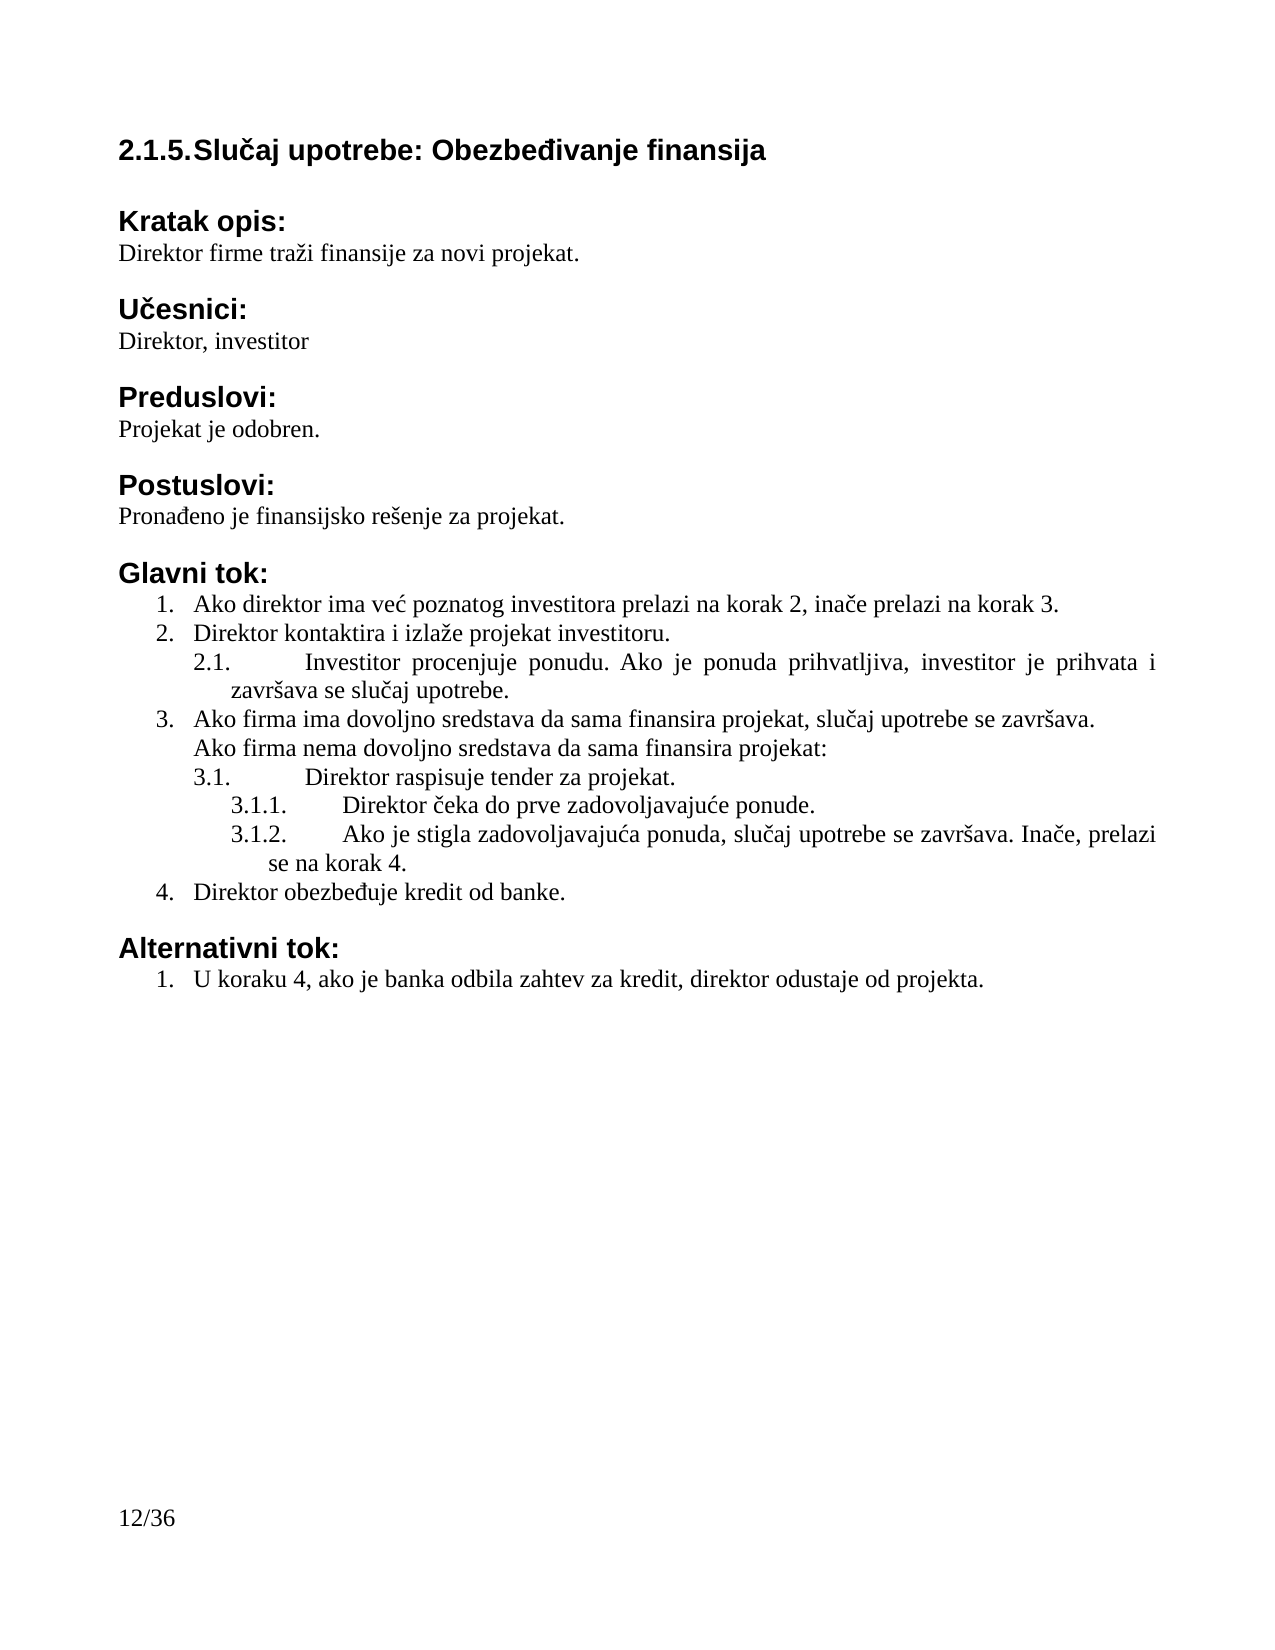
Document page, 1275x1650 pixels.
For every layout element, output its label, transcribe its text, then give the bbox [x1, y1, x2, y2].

list Ako je stigla zadovoljavajuća ponuda, slučaj upotrebe se završava. Inače, prelazi se na korak 4. [231, 819, 1157, 877]
list Direktor raspisuje tender za projekat. [193, 762, 1157, 791]
list Ako direktor ima već poznatog investitora prelazi na korak 2, inače prelazi na korak 3. [156, 589, 1157, 618]
text Projekat je odobren. [118, 414, 1157, 442]
list Ako firma nema dovoljno sredstava da sama finansira projekat: [156, 733, 1157, 762]
text Direktor, investitor [118, 326, 1157, 354]
text Pronađeno je finansijsko rešenje za projekat. [118, 501, 1157, 530]
subtitle Glavni tok: [118, 556, 1157, 589]
subtitle Slučaj upotrebe: Obezbeđivanje finansija [118, 133, 1157, 166]
list U koraku 4, ako je banka odbila zahtev za kredit, direktor odustaje od projekta. [156, 964, 1157, 993]
list Direktor obezbeđuje kredit od banke. [156, 877, 1157, 906]
list Direktor kontaktira i izlaže projekat investitoru. [156, 618, 1157, 647]
text Direktor firme traži finansije za novi projekat. [118, 238, 1157, 267]
list Direktor čeka do prve zadovoljavajuće ponude. [231, 791, 1157, 819]
subtitle Učesnici: [118, 292, 1157, 326]
subtitle Postuslovi: [118, 468, 1157, 501]
subtitle Kratak opis: [118, 204, 1157, 238]
list Investitor procenjuje ponudu. Ako je ponuda prihvatljiva, investitor je prihvata i završava se slučaj upotrebe. [193, 647, 1157, 704]
subtitle Alternativni tok: [118, 931, 1157, 964]
list Ako firma ima dovoljno sredstava da sama finansira projekat, slučaj upotrebe se završava. [156, 704, 1157, 733]
subtitle Preduslovi: [118, 380, 1157, 414]
